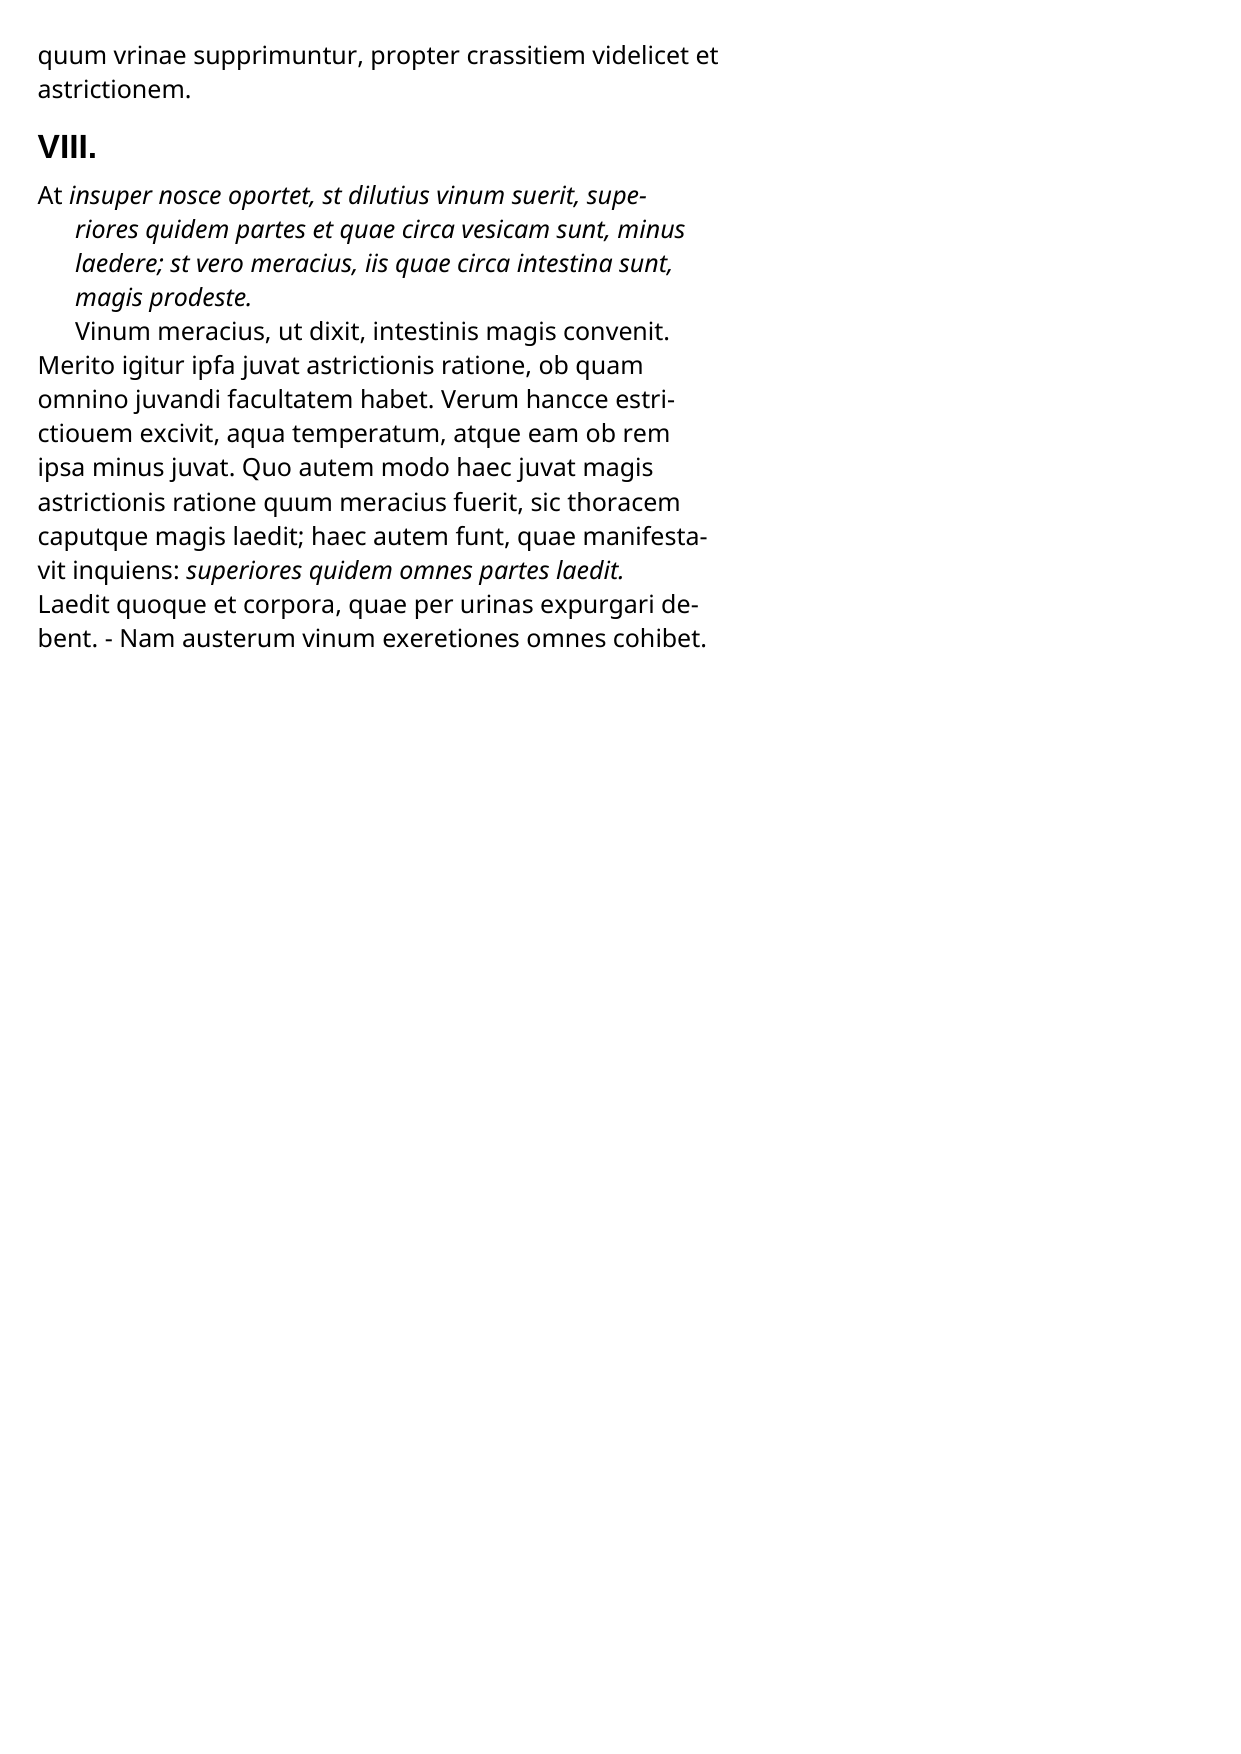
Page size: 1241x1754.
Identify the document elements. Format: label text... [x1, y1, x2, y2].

text At insuper nosce oportet, st dilutius vinum suerit, supe- riores quidem partes et quae circa vesicam sunt, minus laedere; st vero meracius, iis quae circa intestina sunt, magis prodeste. [37, 178, 1203, 314]
text quum vrinae supprimuntur, propter crassitiem videlicet et astrictionem. [37, 37, 1203, 106]
subtitle VIII. [37, 126, 1203, 165]
text Vinum meracius, ut dixit, intestinis magis convenit. Merito igitur ipfa juvat astrictionis ratione, ob quam omnino juvandi facultatem habet. Verum hancce estri- ctiouem excivit, aqua temperatum, atque eam ob rem ipsa minus juvat. Quo autem modo haec juvat magis astrictionis ratione quum meracius fuerit, sic thoracem caputque magis laedit; haec autem funt, quae manifesta- vit inquiens: superiores quidem omnes partes laedit. Laedit quoque et corpora, quae per urinas expurgari de- bent. - Nam austerum vinum exeretiones omnes cohibet. [37, 314, 1203, 654]
